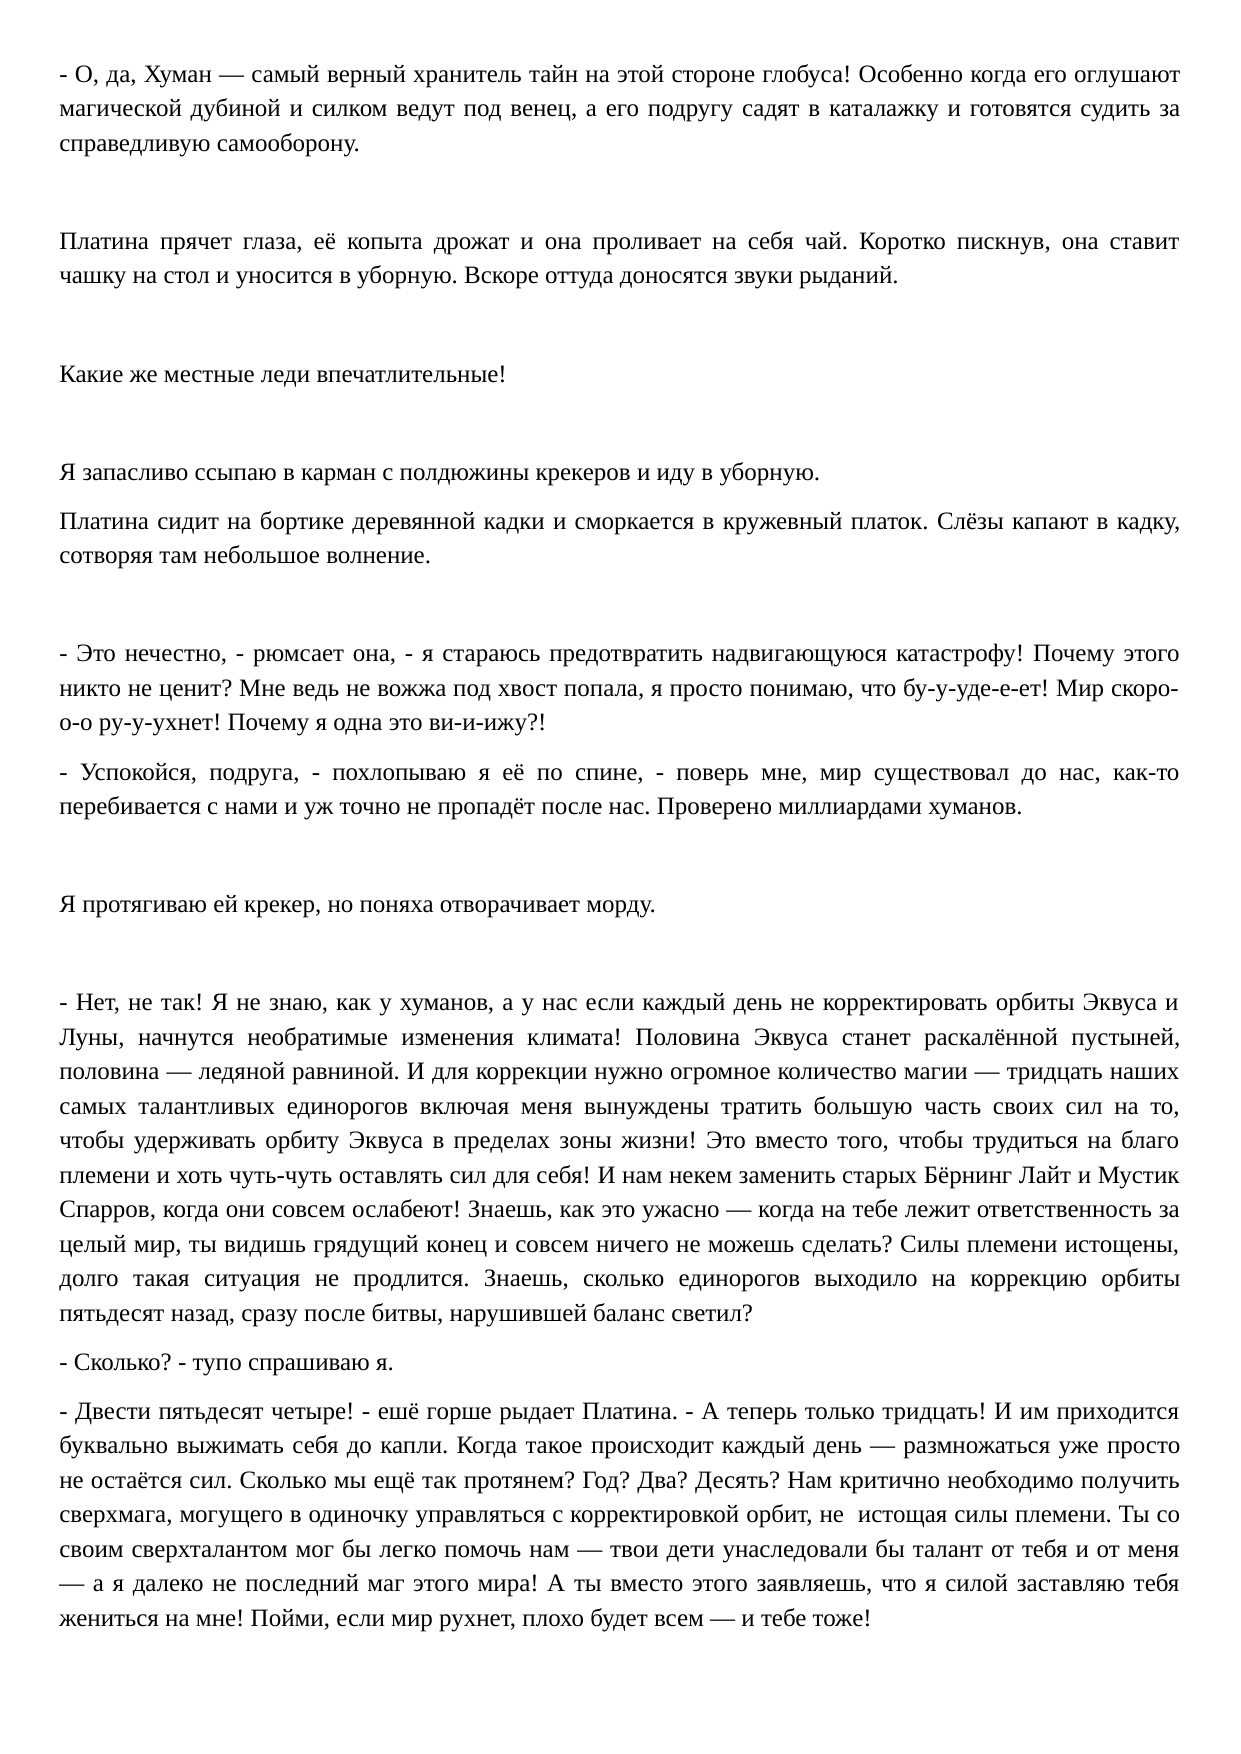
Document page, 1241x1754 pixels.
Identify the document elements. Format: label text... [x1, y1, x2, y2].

text Я запасливо ссыпаю в карман с полдюжины крекеров и иду в уборную. [59, 457, 1181, 486]
text - Успокойся, подруга, - похлопываю я её по спине, - поверь мне, мир существовал до нас, как-то перебивается с нами и уж точно не пропадёт после нас. Проверено миллиардами хуманов. [59, 757, 1181, 820]
text - Нет, не так! Я не знаю, как у хуманов, а у нас если каждый день не корректировать орбиты Эквуса и Луны, начнутся необратимые изменения климата! Половина Эквуса станет раскалённой пустыней, половина — ледяной равниной. И для коррекции нужно огромное количество магии — тридцать наших самых талантливых единорогов включая меня вынуждены тратить большую часть своих сил на то, чтобы удерживать орбиту Эквуса в пределах зоны жизни! Это вместо того, чтобы трудиться на благо племени и хоть чуть-чуть оставлять сил для себя! И нам некем заменить старых Бёрнинг Лайт и Мустик Спарров, когда они совсем ослабеют! Знаешь, как это ужасно — когда на тебе лежит ответственность за целый мир, ты видишь грядущий конец и совсем ничего не можешь сделать? Силы племени истощены, долго такая ситуация не продлится. Знаешь, сколько единорогов выходило на коррекцию орбиты пятьдесят назад, сразу после битвы, нарушившей баланс светил? [59, 987, 1181, 1326]
text Платина сидит на бортике деревянной кадки и сморкается в кружевный платок. Слёзы капают в кадку, сотворяя там небольшое волнение. [59, 506, 1181, 569]
text - Сколько? - тупо спрашиваю я. [59, 1347, 1181, 1375]
text Платина прячет глаза, её копыта дрожат и она проливает на себя чай. Коротко пискнув, она ставит чашку на стол и уносится в уборную. Вскоре оттуда доносятся звуки рыданий. [59, 226, 1181, 289]
text Какие же местные леди впечатлительные! [59, 359, 1181, 387]
text Я протягиваю ей крекер, но поняха отворачивает морду. [59, 889, 1181, 918]
text - Двести пятьдесят четыре! - ешё горше рыдает Платина. - А теперь только тридцать! И им приходится буквально выжимать себя до капли. Когда такое происходит каждый день — размножаться уже просто не остаётся сил. Сколько мы ещё так протянем? Год? Два? Десять? Нам критично необходимо получить сверхмага, могущего в одиночку управляться с корректировкой орбит, не истощая силы племени. Ты со своим сверхталантом мог бы легко помочь нам — твои дети унаследовали бы талант от тебя и от меня — а я далеко не последний маг этого мира! А ты вместо этого заявляешь, что я силой заставляю тебя жениться на мне! Пойми, если мир рухнет, плохо будет всем — и тебе тоже! [59, 1396, 1181, 1631]
text - Это нечестно, - рюмсает она, - я стараюсь предотвратить надвигающуюся катастрофу! Почему этого никто не ценит? Мне ведь не вожжа под хвост попала, я просто понимаю, что бу-у-уде-е-ет! Мир скоро-о-о ру-у-ухнет! Почему я одна это ви-и-ижу?! [59, 638, 1181, 736]
text - О, да, Хуман — самый верный хранитель тайн на этой стороне глобуса! Особенно когда его оглушают магической дубиной и силком ведут под венец, а его подругу садят в каталажку и готовятся судить за справедливую самооборону. [59, 59, 1181, 157]
